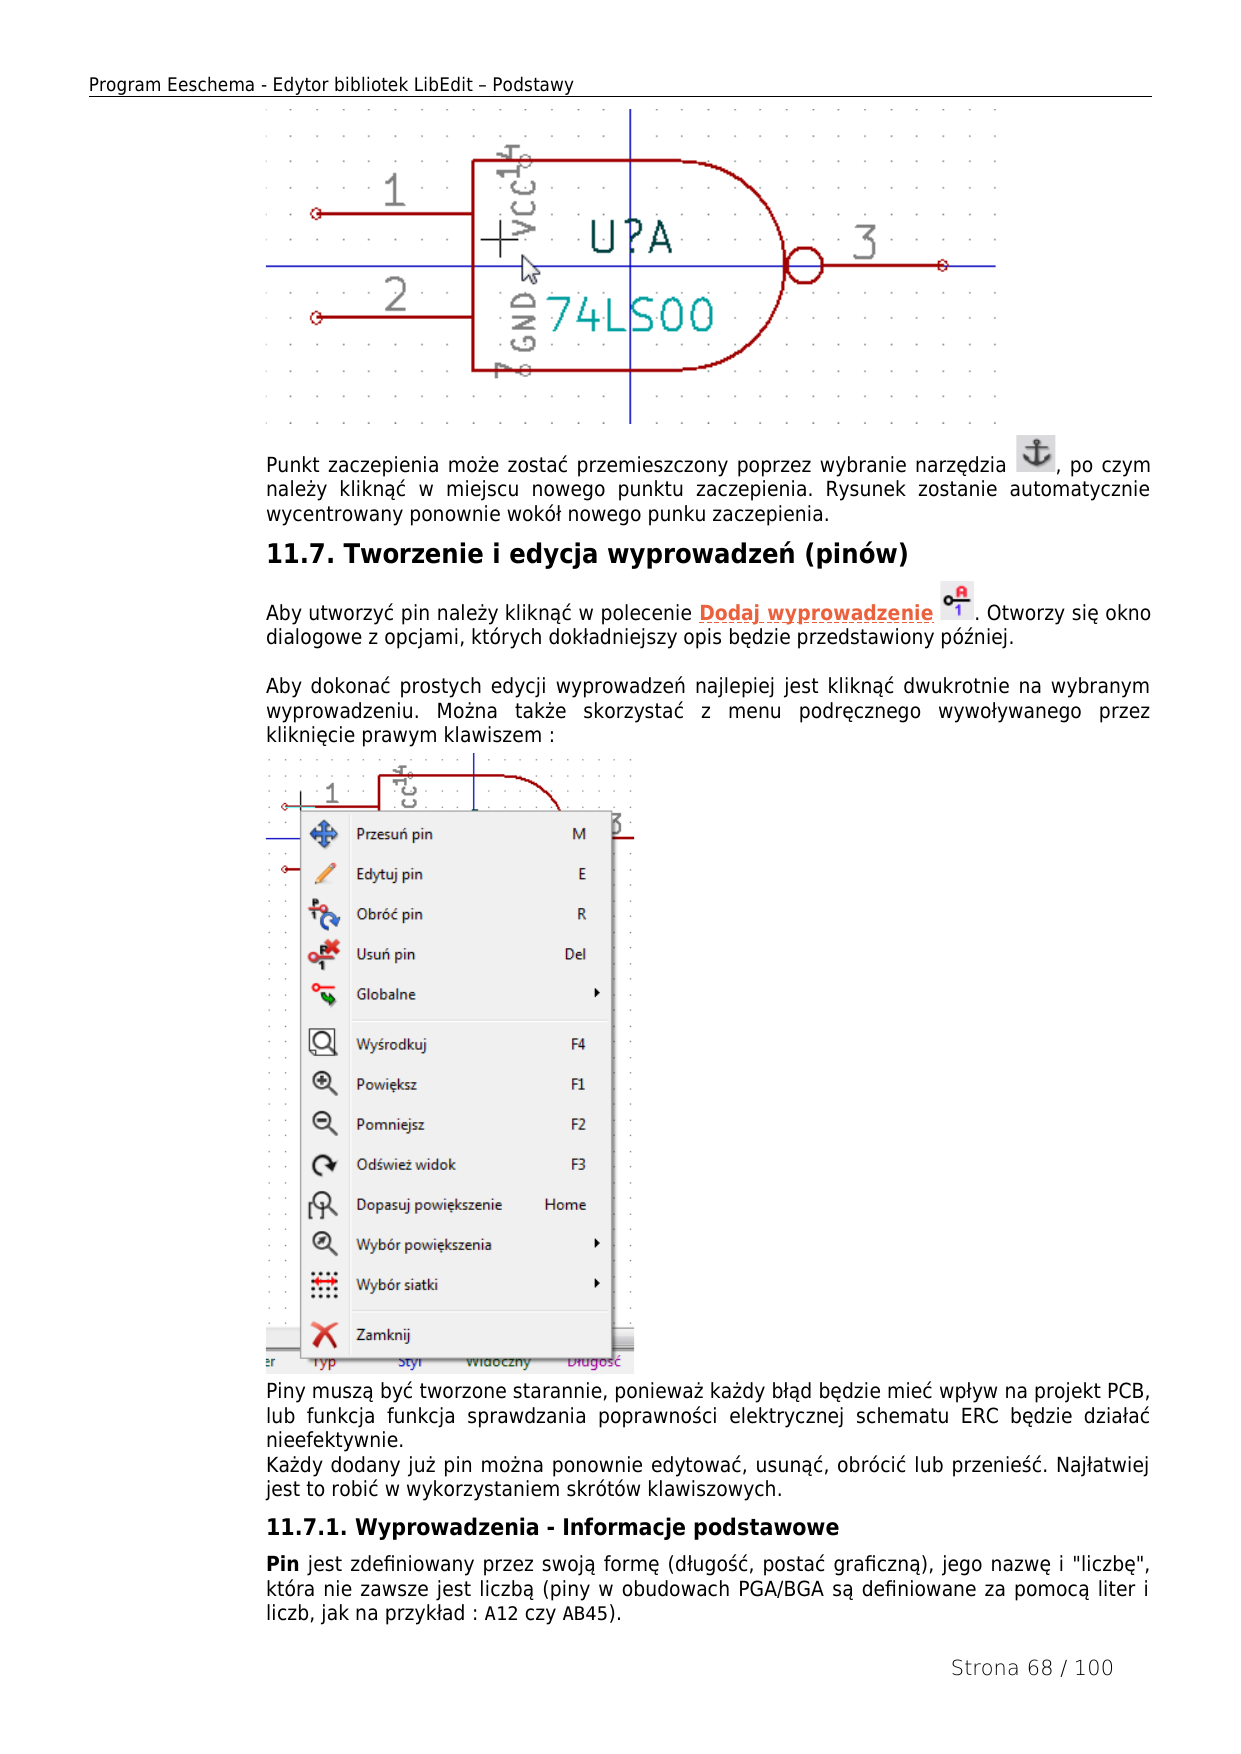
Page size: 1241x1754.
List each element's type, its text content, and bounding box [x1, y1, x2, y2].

picture [1016, 435, 1056, 472]
picture [265, 753, 635, 1374]
subtitle Tworzenie i edycja wyprowadzeń (pinów) [266, 538, 1152, 569]
text Piny muszą być tworzone starannie, ponieważ każdy błąd będzie mieć wpływ na projekt PCB, lub funkcja funkcja sprawdzania poprawności elektrycznej schematu ERC będzie działać nieefektywnie. [266, 1379, 1152, 1453]
text Pin jest zdefiniowany przez swoją formę (długość, postać graficzną), jego nazwę i "liczbę", która nie zawsze jest liczbą (piny w obudowach PGA/BGA są definiowane za pomocą liter i liczb, jak na przykład : A12 czy AB45). [266, 1552, 1152, 1626]
subtitle Wyprowadzenia - Informacje podstawowe [266, 1514, 1152, 1541]
text Każdy dodany już pin można ponownie edytować, usunąć, obrócić lub przenieść. Najłatwiej jest to robić w wykorzystaniem skrótów klawiszowych. [266, 1453, 1152, 1502]
text Aby utworzyć pin należy kliknąć w polecenie Dodaj wyprowadzenie . Otworzy się okno dialogowe z opcjami, których dokładniejszy opis będzie przedstawiony później. [266, 575, 1152, 649]
text Punkt zaczepienia może zostać przemieszczony poprzez wybranie narzędzia , po czym należy kliknąć w miejscu nowego punktu zaczepienia. Rysunek zostanie automatycznie wycentrowany ponownie wokół nowego punku zaczepienia. [266, 429, 1152, 526]
picture [265, 109, 996, 424]
picture [940, 581, 974, 620]
text Aby dokonać prostych edycji wyprowadzeń najlepiej jest kliknąć dwukrotnie na wybranym wyprowadzeniu. Można także skorzystać z menu podręcznego wywoływanego przez kliknięcie prawym klawiszem : [266, 674, 1152, 747]
